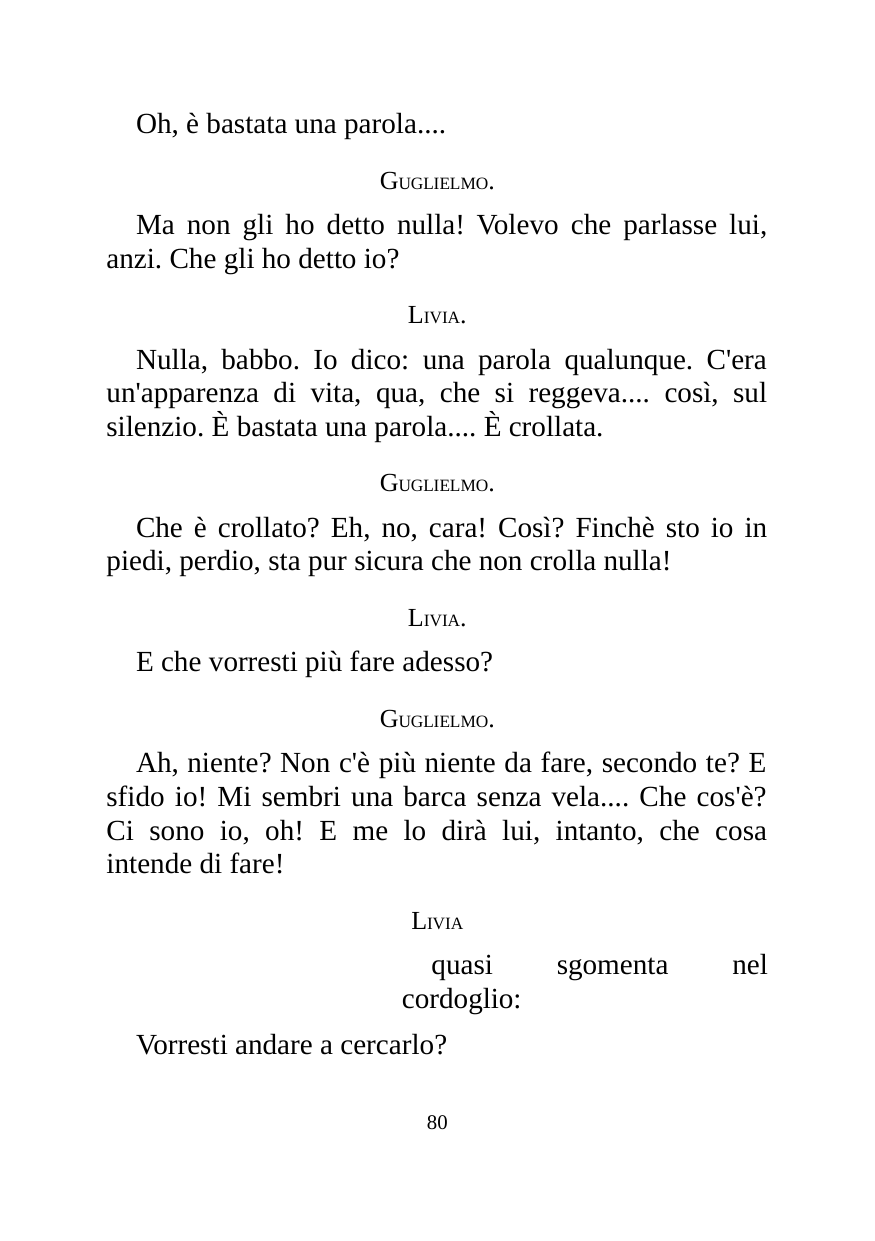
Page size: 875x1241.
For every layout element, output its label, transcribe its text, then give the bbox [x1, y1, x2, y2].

text Oh, è bastata una parola.... [106, 106, 768, 140]
text Livia. [106, 602, 768, 632]
text Livia [106, 905, 768, 935]
text Ah, niente? Non c'è più niente da fare, secondo te? E sfido io! Mi sembri una barca senza vela.... Che cos'è? Ci sono io, oh! E me lo dirà lui, intanto, che cosa intende di fare! [106, 746, 768, 880]
text E che vorresti più fare adesso? [106, 644, 768, 678]
text Guglielmo. [106, 467, 768, 497]
text Vorresti andare a cercarlo? [106, 1027, 768, 1060]
text Che è crollato? Eh, no, cara! Così? Finchè sto io in piedi, perdio, sta pur sicura che non crolla nulla! [106, 510, 768, 577]
text Guglielmo. [106, 165, 768, 195]
text Ma non gli ho detto nulla! Volevo che parlasse lui, anzi. Che gli ho detto io? [106, 207, 768, 274]
text quasi sgomenta nel cordoglio: [402, 947, 768, 1014]
text Nulla, babbo. Io dico: una parola qualunque. C'era un'apparenza di vita, qua, che si reggeva.... così, sul silenzio. È bastata una parola.... È crollata. [106, 342, 768, 442]
text Guglielmo. [106, 703, 768, 733]
text Livia. [106, 299, 768, 329]
